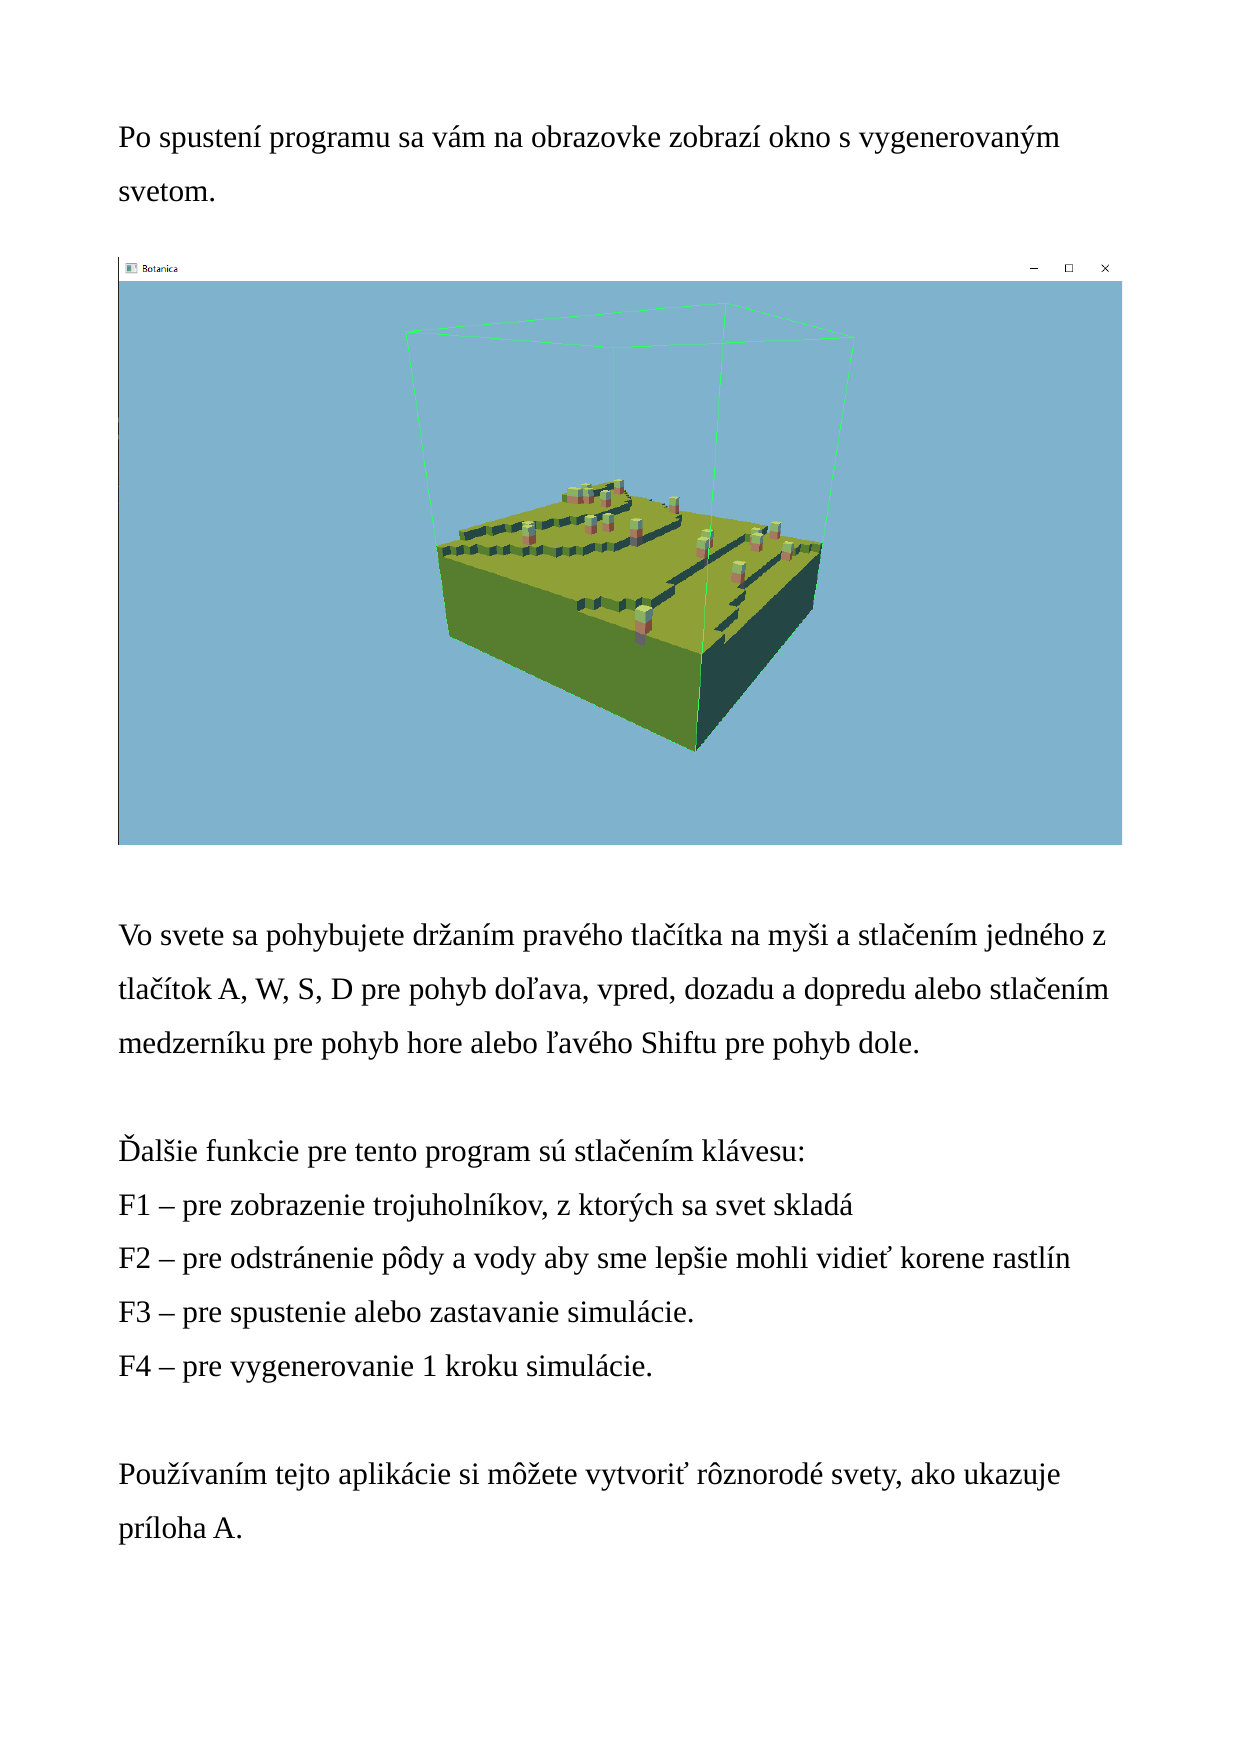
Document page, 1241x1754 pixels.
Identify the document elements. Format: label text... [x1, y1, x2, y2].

picture [118, 257, 1123, 845]
text F4 – pre vygenerovanie 1 kroku simulácie. [118, 1347, 1122, 1383]
text F3 – pre spustenie alebo zastavanie simulácie. [118, 1294, 1122, 1329]
text Ďalšie funkcie pre tento program sú stlačením klávesu: [118, 1132, 1122, 1168]
text Vo svete sa pohybujete držaním pravého tlačítka na myši a stlačením jedného z tlačítok A, W, S, D pre pohyb doľava, vpred, dozadu a dopredu alebo stlačením medzerníku pre pohyb hore alebo ľavého Shiftu pre pohyb dole. [118, 917, 1122, 1060]
text Po spustení programu sa vám na obrazovke zobrazí okno s vygenerovaným svetom. [118, 118, 1122, 208]
text Používaním tejto aplikácie si môžete vytvoriť rôznorodé svety, ako ukazuje príloha A. [118, 1455, 1122, 1545]
text F1 – pre zobrazenie trojuholníkov, z ktorých sa svet skladá [118, 1186, 1122, 1222]
text F2 – pre odstránenie pôdy a vody aby sme lepšie mohli vidieť korene rastlín [118, 1240, 1122, 1276]
